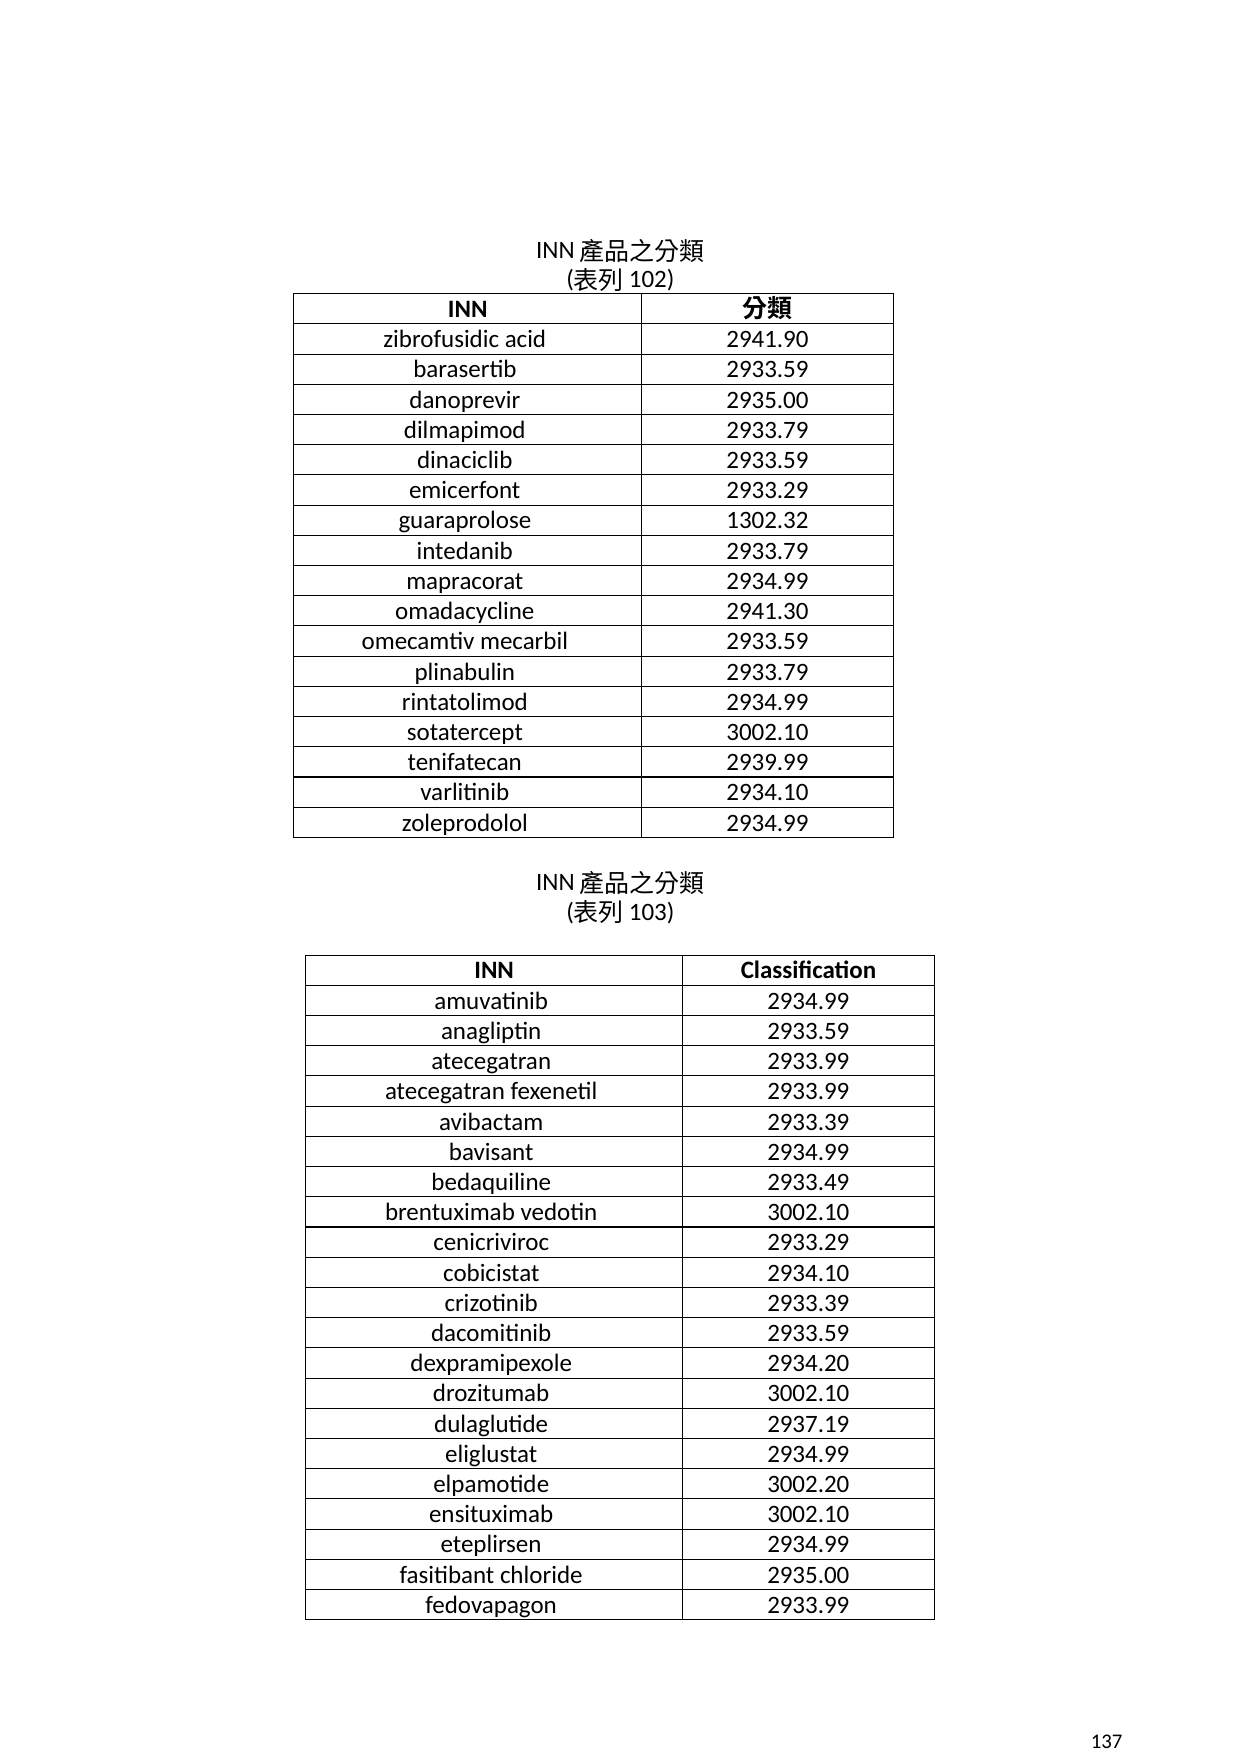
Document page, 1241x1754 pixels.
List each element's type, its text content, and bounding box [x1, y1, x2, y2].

table_cell 2933.99 [683, 1076, 934, 1106]
table_cell 2933.29 [683, 1228, 934, 1257]
table_cell emicerfont [294, 475, 641, 504]
table_cell anagliptin [306, 1016, 682, 1045]
table_cell 3002.10 [642, 717, 893, 746]
table_cell 2933.29 [642, 475, 893, 504]
table_cell 2933.39 [683, 1288, 934, 1317]
table_cell 2933.59 [642, 626, 893, 656]
table_cell 2934.20 [683, 1348, 934, 1377]
table_header Classification [683, 956, 934, 985]
table_cell cenicriviroc [306, 1228, 682, 1257]
table_cell ensituximab [306, 1499, 682, 1528]
table_cell 2934.10 [683, 1258, 934, 1287]
table_cell dulaglutide [306, 1409, 682, 1438]
table_cell drozitumab [306, 1379, 682, 1408]
table_cell 2934.99 [642, 566, 893, 595]
table_cell crizotinib [306, 1288, 682, 1317]
table_cell 2933.59 [683, 1016, 934, 1045]
table_cell 2935.00 [642, 385, 893, 414]
table_cell cobicistat [306, 1258, 682, 1287]
table_cell 2934.99 [683, 1530, 934, 1559]
table_cell dexpramipexole [306, 1348, 682, 1377]
table_cell guaraprolose [294, 506, 641, 535]
table_cell 2933.59 [642, 445, 893, 474]
table_cell 2933.99 [683, 1590, 934, 1619]
table_cell intedanib [294, 536, 641, 565]
table_cell atecegatran [306, 1046, 682, 1075]
table_cell 2934.99 [683, 1439, 934, 1468]
table_cell brentuximab vedotin [306, 1197, 682, 1226]
table_cell zibrofusidic acid [294, 324, 641, 353]
table_cell 2935.00 [683, 1560, 934, 1589]
text (表列103) [118, 896, 1122, 925]
text INN產品之分類 [118, 235, 1122, 264]
table_cell 2939.99 [642, 747, 893, 776]
table_cell atecegatran fexenetil [306, 1076, 682, 1106]
table_cell 2941.90 [642, 324, 893, 353]
table_cell tenifatecan [294, 747, 641, 776]
table_cell varlitinib [294, 778, 641, 807]
table_cell danoprevir [294, 385, 641, 414]
table_cell 3002.20 [683, 1469, 934, 1498]
table_cell omecamtiv mecarbil [294, 626, 641, 656]
table_cell elpamotide [306, 1469, 682, 1498]
table_cell eteplirsen [306, 1530, 682, 1559]
table_cell dacomitinib [306, 1318, 682, 1347]
table_cell 2934.99 [642, 687, 893, 716]
table_cell dinaciclib [294, 445, 641, 474]
table_cell amuvatinib [306, 986, 682, 1015]
table_cell sotatercept [294, 717, 641, 746]
table_cell 2933.39 [683, 1107, 934, 1136]
text (表列102) [118, 264, 1122, 293]
table_header 分類 [642, 294, 893, 323]
table_cell fedovapagon [306, 1590, 682, 1619]
table_cell 2934.10 [642, 778, 893, 807]
table_cell 2933.49 [683, 1167, 934, 1196]
text INN產品之分類 [118, 867, 1122, 896]
table_cell 3002.10 [683, 1197, 934, 1226]
table_cell bavisant [306, 1137, 682, 1166]
table_cell fasitibant chloride [306, 1560, 682, 1589]
table_cell 2937.19 [683, 1409, 934, 1438]
table_cell rintatolimod [294, 687, 641, 716]
table_cell 2933.99 [683, 1046, 934, 1075]
table_cell 3002.10 [683, 1499, 934, 1528]
table_cell 1302.32 [642, 506, 893, 535]
table_cell 2933.79 [642, 657, 893, 686]
table_cell eliglustat [306, 1439, 682, 1468]
table_cell 2933.79 [642, 415, 893, 444]
table_cell 2934.99 [642, 808, 893, 837]
table_cell 2933.79 [642, 536, 893, 565]
table_cell bedaquiline [306, 1167, 682, 1196]
table_cell zoleprodolol [294, 808, 641, 837]
table_cell barasertib [294, 355, 641, 384]
table_cell dilmapimod [294, 415, 641, 444]
table_header INN [294, 294, 641, 323]
table_cell plinabulin [294, 657, 641, 686]
table_cell 2933.59 [683, 1318, 934, 1347]
table_cell mapracorat [294, 566, 641, 595]
table_cell 2933.59 [642, 355, 893, 384]
table_cell omadacycline [294, 596, 641, 625]
table_cell avibactam [306, 1107, 682, 1136]
table_cell 2941.30 [642, 596, 893, 625]
table_header INN [306, 956, 682, 985]
table_cell 2934.99 [683, 1137, 934, 1166]
table_cell 2934.99 [683, 986, 934, 1015]
table_cell 3002.10 [683, 1379, 934, 1408]
